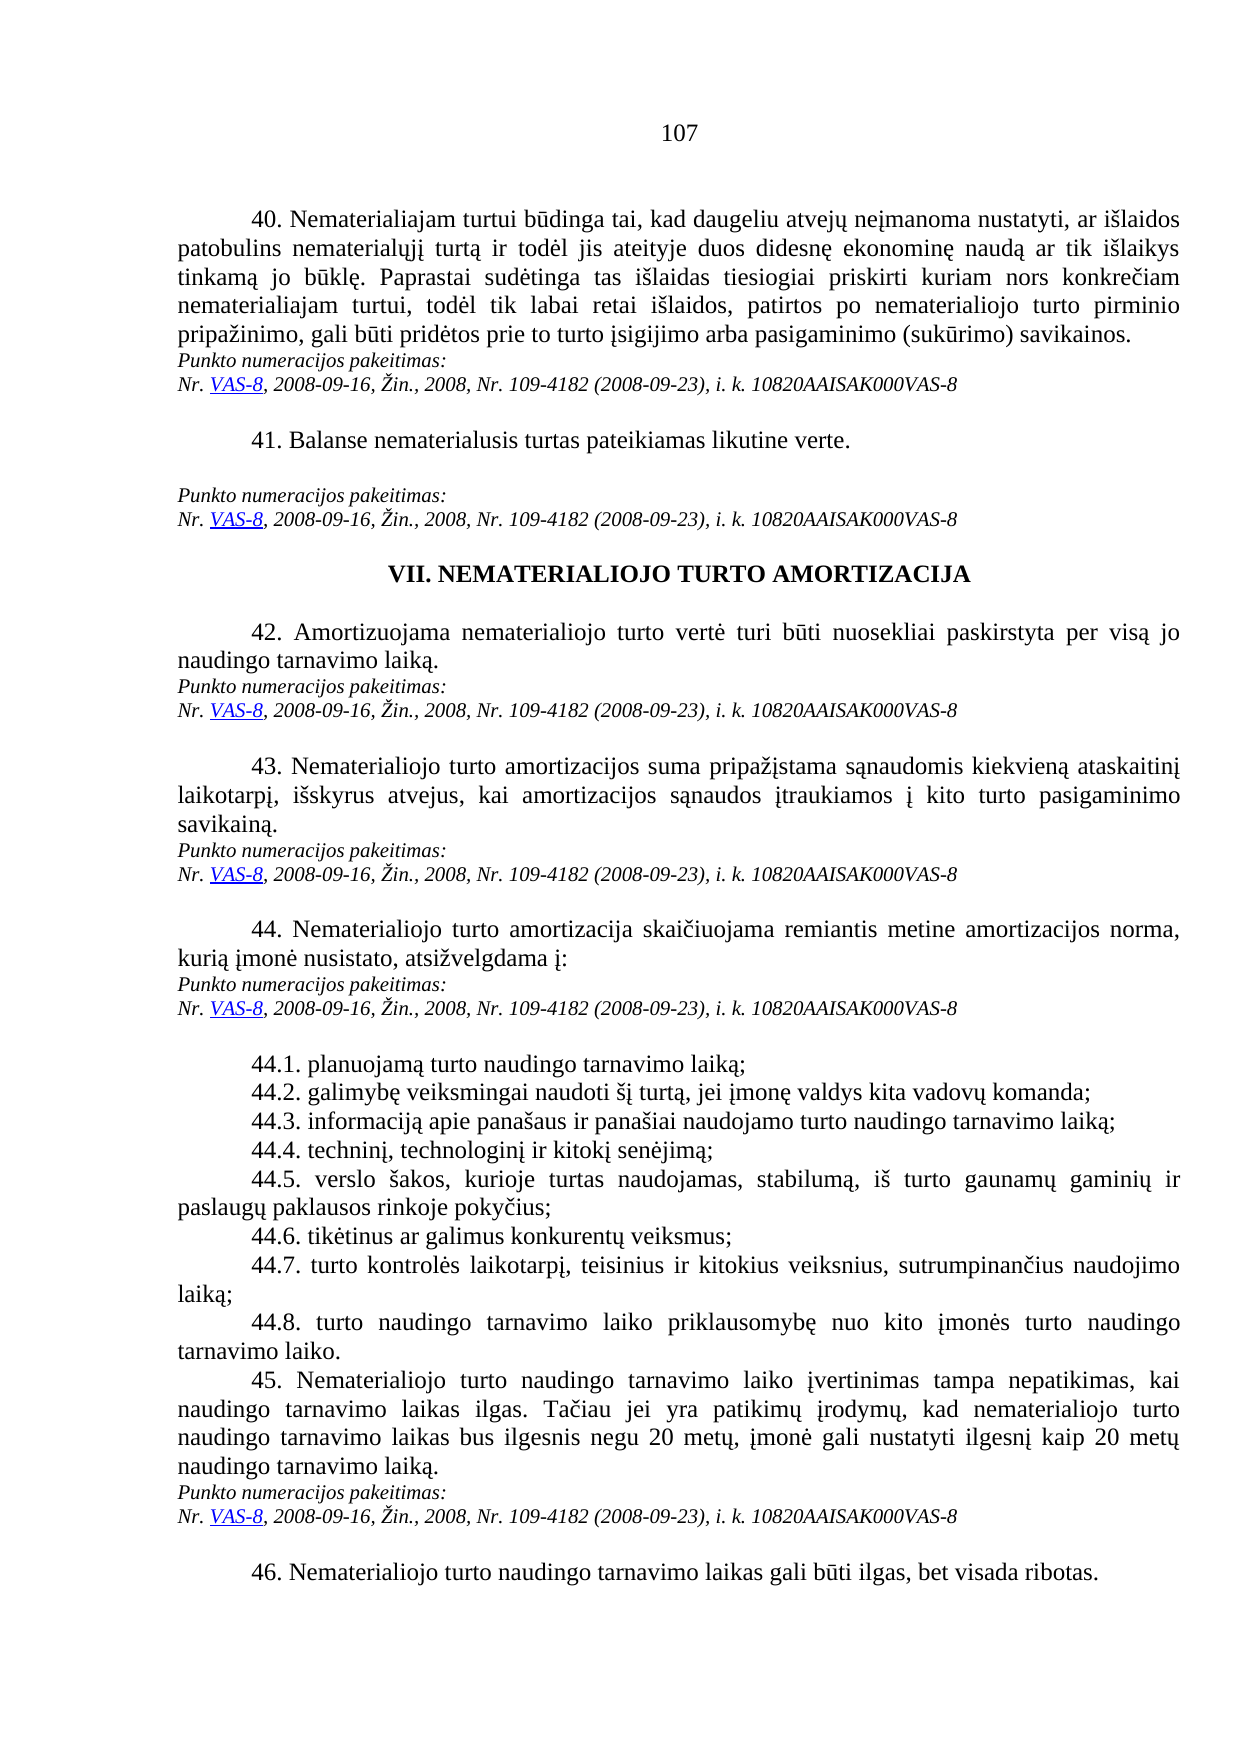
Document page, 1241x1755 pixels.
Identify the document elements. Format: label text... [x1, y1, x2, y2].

text Nr. VAS-8, 2008-09-16, Žin., 2008, Nr. 109-4182 (2008-09-23), i. k. 10820AAISAK000VAS-8 [177, 372, 1181, 396]
text Punkto numeracijos pakeitimas: [177, 674, 1181, 698]
text 42. Amortizuojama nematerialiojo turto vertė turi būti nuosekliai paskirstyta per visą jo naudingo tarnavimo laiką. [177, 617, 1181, 674]
text Punkto numeracijos pakeitimas: [177, 972, 1181, 996]
text Nr. VAS-8, 2008-09-16, Žin., 2008, Nr. 109-4182 (2008-09-23), i. k. 10820AAISAK000VAS-8 [177, 996, 1181, 1020]
text 44.7. turto kontrolės laikotarpį, teisinius ir kitokius veiksnius, sutrumpinančius naudojimo laiką; [177, 1250, 1181, 1307]
text 46. Nematerialiojo turto naudingo tarnavimo laikas gali būti ilgas, bet visada ribotas. [177, 1557, 1181, 1586]
text 44.2. galimybę veiksmingai naudoti šį turtą, jei įmonę valdys kita vadovų komanda; [177, 1077, 1181, 1106]
text 44.5. verslo šakos, kurioje turtas naudojamas, stabilumą, iš turto gaunamų gaminių ir paslaugų paklausos rinkoje pokyčius; [177, 1164, 1181, 1221]
text Nr. VAS-8, 2008-09-16, Žin., 2008, Nr. 109-4182 (2008-09-23), i. k. 10820AAISAK000VAS-8 [177, 1504, 1181, 1528]
text 43. Nematerialiojo turto amortizacijos suma pripažįstama sąnaudomis kiekvieną ataskaitinį laikotarpį, išskyrus atvejus, kai amortizacijos sąnaudos įtraukiamos į kito turto pasigaminimo savikainą. [177, 751, 1181, 837]
text 45. Nematerialiojo turto naudingo tarnavimo laiko įvertinimas tampa nepatikimas, kai naudingo tarnavimo laikas ilgas. Tačiau jei yra patikimų įrodymų, kad nematerialiojo turto naudingo tarnavimo laikas bus ilgesnis negu 20 metų, įmonė gali nustatyti ilgesnį kaip 20 metų naudingo tarnavimo laiką. [177, 1365, 1181, 1480]
text 44.1. planuojamą turto naudingo tarnavimo laiką; [177, 1049, 1181, 1077]
text 44.6. tikėtinus ar galimus konkurentų veiksmus; [177, 1221, 1181, 1250]
text 41. Balanse nematerialusis turtas pateikiamas likutine verte. [177, 425, 1181, 454]
text 44.4. techninį, technologinį ir kitokį senėjimą; [177, 1135, 1181, 1164]
text Punkto numeracijos pakeitimas: [177, 482, 1181, 507]
text Nr. VAS-8, 2008-09-16, Žin., 2008, Nr. 109-4182 (2008-09-23), i. k. 10820AAISAK000VAS-8 [177, 862, 1181, 886]
text Nr. VAS-8, 2008-09-16, Žin., 2008, Nr. 109-4182 (2008-09-23), i. k. 10820AAISAK000VAS-8 [177, 698, 1181, 722]
text VII. NEMATERIALIOJO TURTO AMORTIZACIJA [177, 559, 1181, 588]
text 44.3. informaciją apie panašaus ir panašiai naudojamo turto naudingo tarnavimo laiką; [177, 1106, 1181, 1135]
text Punkto numeracijos pakeitimas: [177, 1480, 1181, 1504]
text 44. Nematerialiojo turto amortizacija skaičiuojama remiantis metine amortizacijos norma, kurią įmonė nusistato, atsižvelgdama į: [177, 914, 1181, 972]
text Punkto numeracijos pakeitimas: [177, 348, 1181, 372]
text Punkto numeracijos pakeitimas: [177, 837, 1181, 862]
text 44.8. turto naudingo tarnavimo laiko priklausomybę nuo kito įmonės turto naudingo tarnavimo laiko. [177, 1307, 1181, 1365]
text 40. Nematerialiajam turtui būdinga tai, kad daugeliu atvejų neįmanoma nustatyti, ar išlaidos patobulins nematerialųjį turtą ir todėl jis ateityje duos didesnę ekonominę naudą ar tik išlaikys tinkamą jo būklę. Paprastai sudėtinga tas išlaidas tiesiogiai priskirti kuriam nors konkrečiam nematerialiajam turtui, todėl tik labai retai išlaidos, patirtos po nematerialiojo turto pirminio pripažinimo, gali būti pridėtos prie to turto įsigijimo arba pasigaminimo (sukūrimo) savikainos. [177, 204, 1181, 348]
text Nr. VAS-8, 2008-09-16, Žin., 2008, Nr. 109-4182 (2008-09-23), i. k. 10820AAISAK000VAS-8 [177, 507, 1181, 531]
